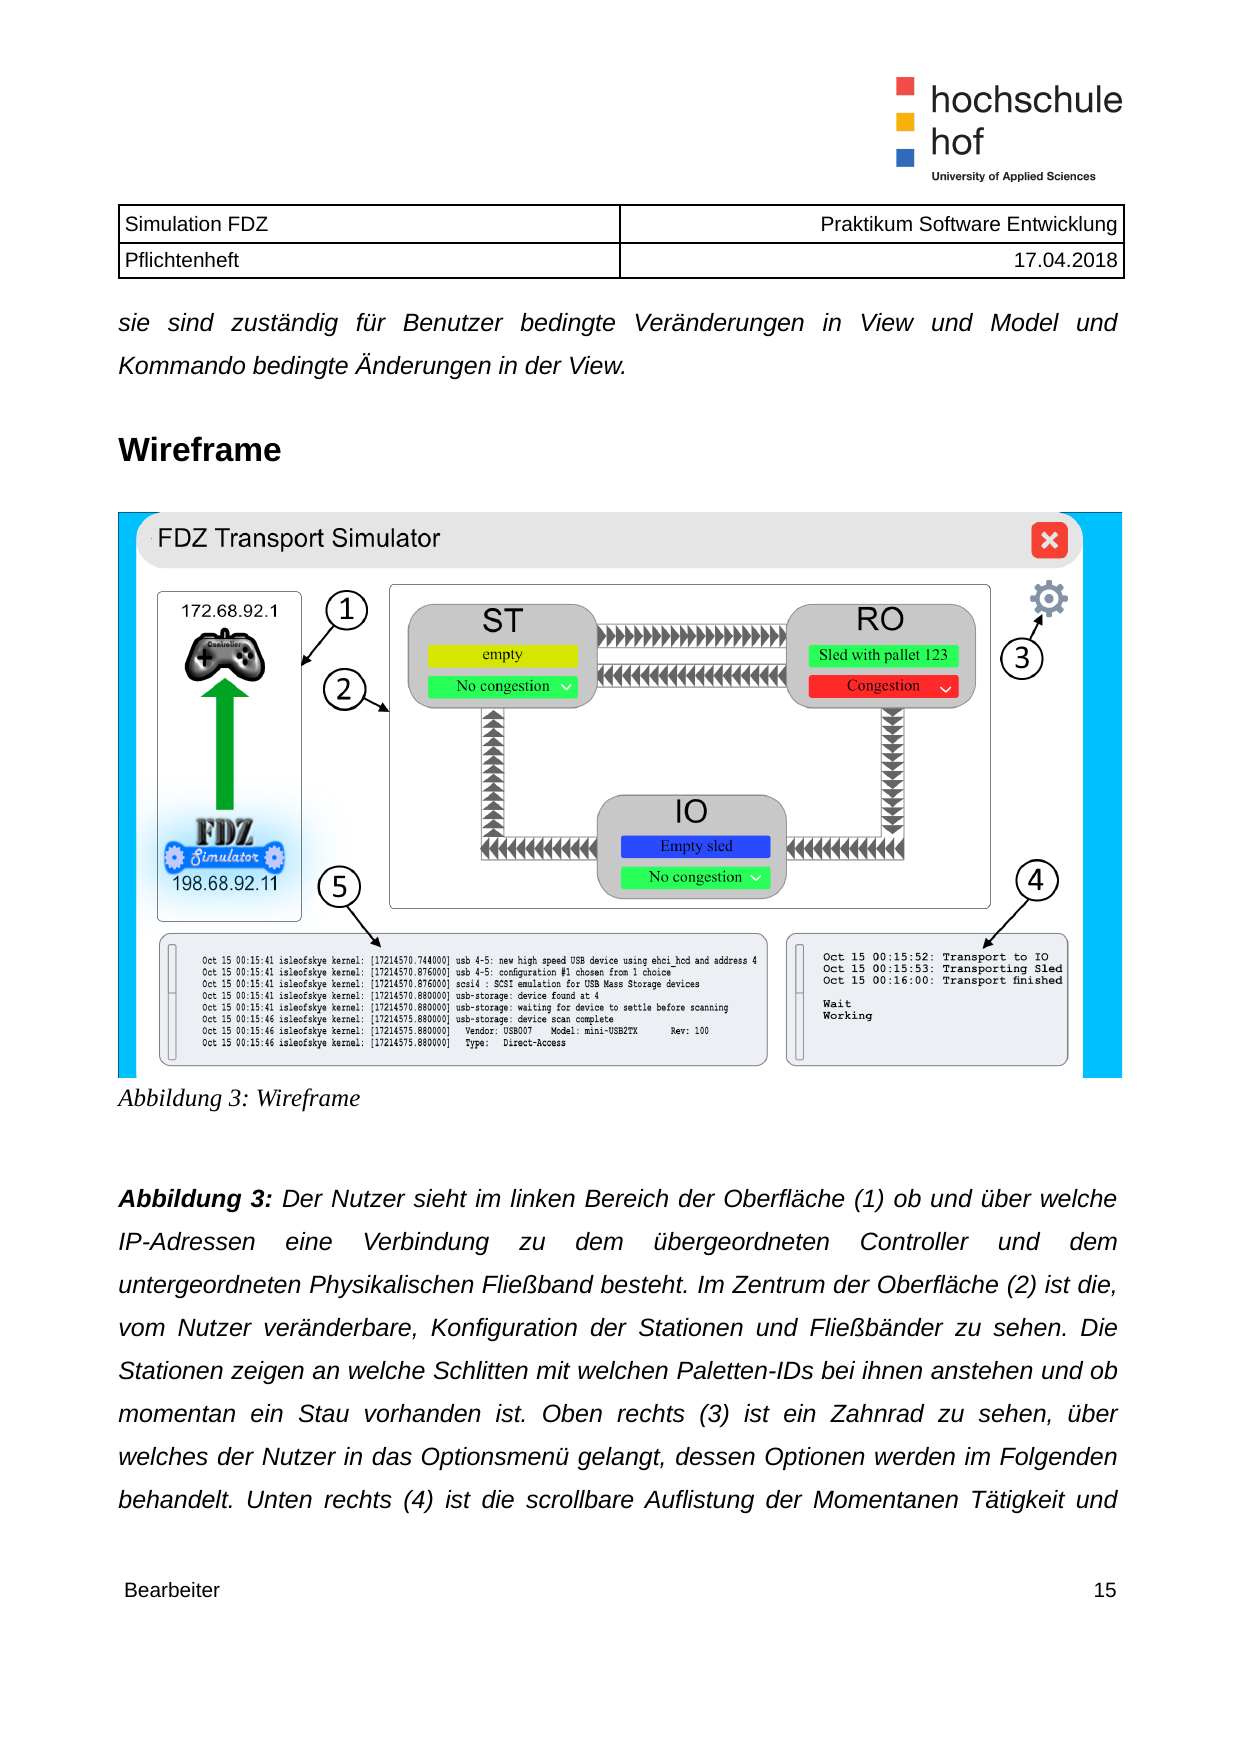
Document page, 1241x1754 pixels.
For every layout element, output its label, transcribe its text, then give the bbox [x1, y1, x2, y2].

text Abbildung 3: Wireframe [118, 1078, 1122, 1112]
picture [137, 512, 1082, 1078]
subtitle Wireframe [118, 430, 1122, 468]
text Abbildung 3: Der Nutzer sieht im linken Bereich der Oberfläche (1) ob und über welche IP-Adressen eine Verbindung zu dem übergeordneten Controller und dem untergeordneten Physikalischen Fließband besteht. Im Zentrum der Oberfläche (2) ist die, vom Nutzer veränderbare, Konfiguration der Stationen und Fließbänder zu sehen. Die Stationen zeigen an welche Schlitten mit welchen Paletten-IDs bei ihnen anstehen und ob momentan ein Stau vorhanden ist. Oben rechts (3) ist ein Zahnrad zu sehen, über welches der Nutzer in das Optionsmenü gelangt, dessen Optionen werden im Folgenden behandelt. Unten rechts (4) ist die scrollbare Auflistung der Momentanen Tätigkeit und [118, 1184, 1122, 1514]
picture [896, 77, 1122, 182]
text sie sind zuständig für Benutzer bedingte Veränderungen in View und Model und Kommando bedingte Änderungen in der View. [118, 308, 1122, 380]
